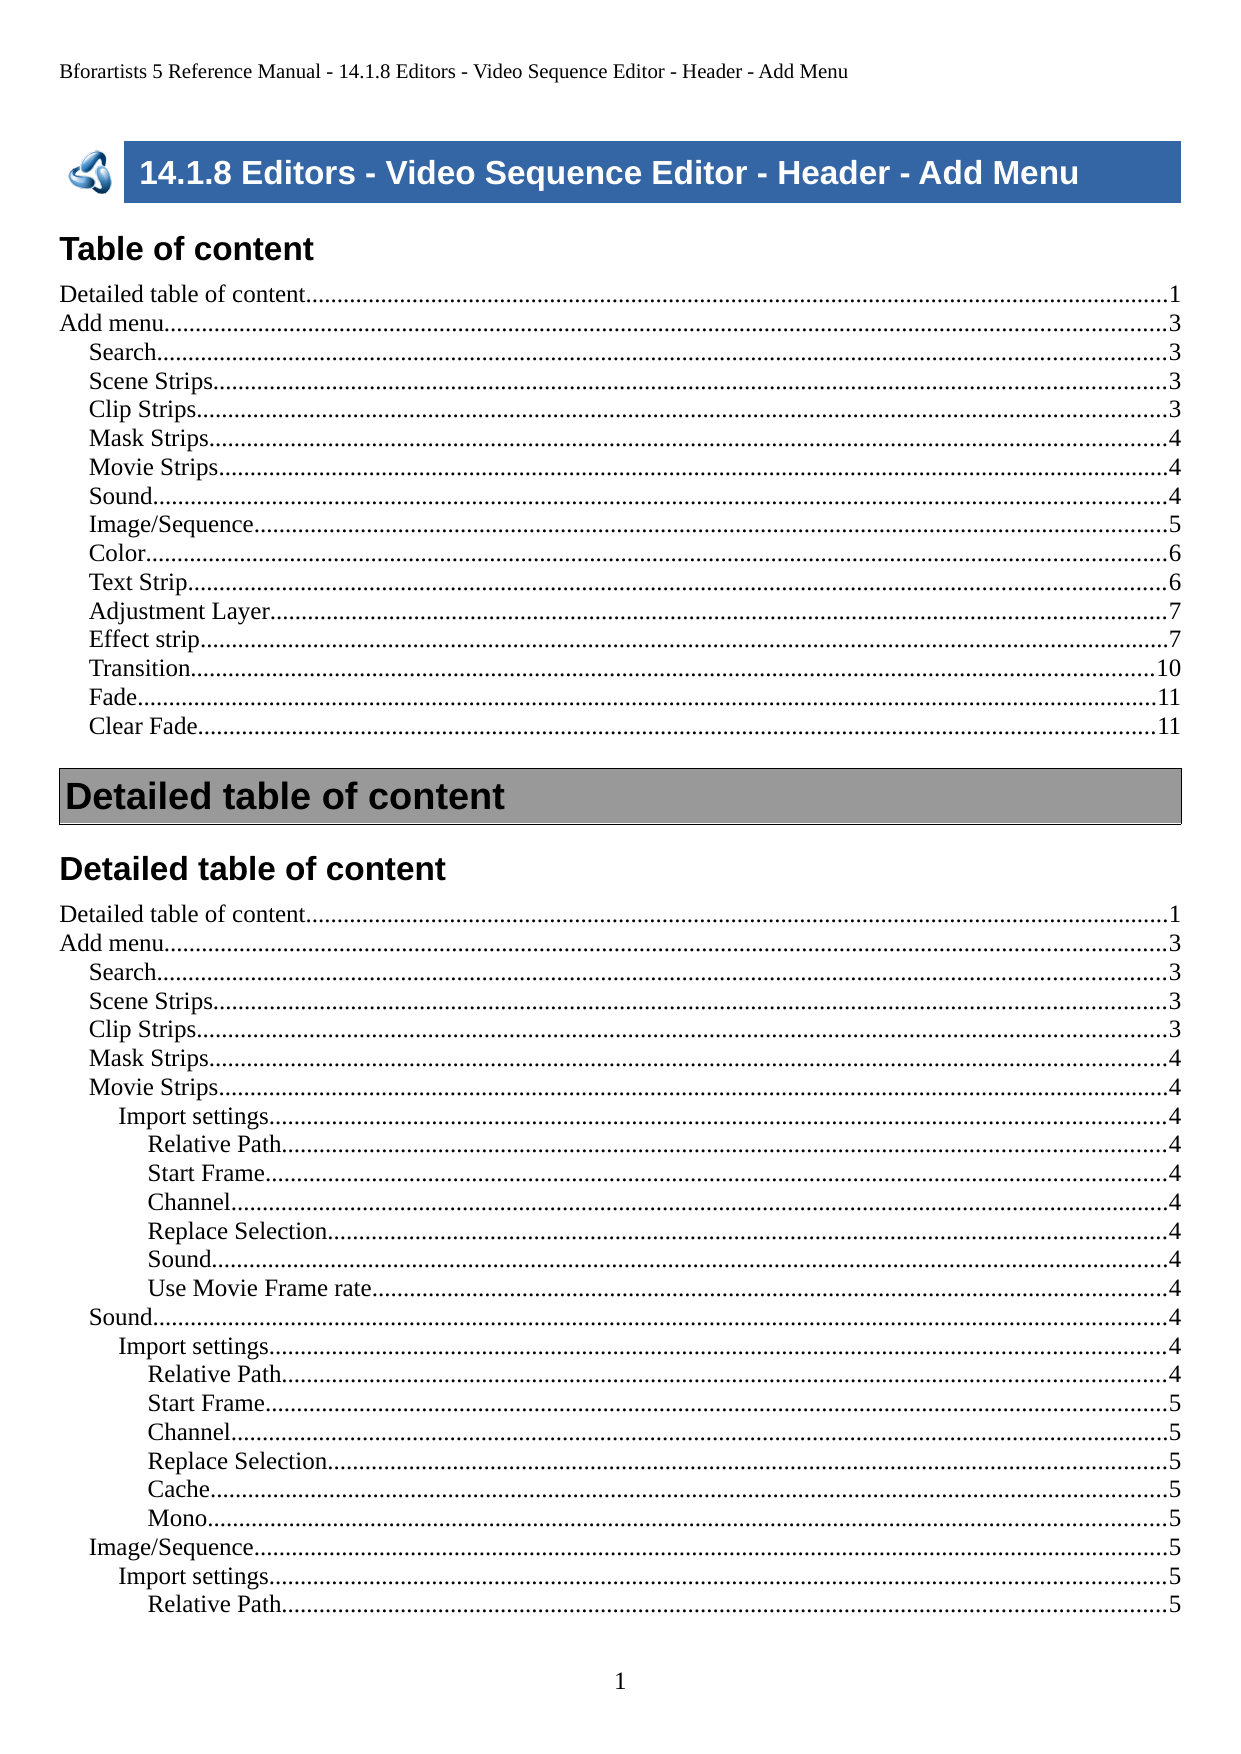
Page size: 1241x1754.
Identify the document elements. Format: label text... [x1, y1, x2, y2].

text Adjustment Layer 7 [88, 596, 1181, 624]
text Clip Strips 3 [88, 394, 1181, 423]
text Transition 10 [88, 653, 1181, 682]
text Search 3 [88, 957, 1181, 986]
text Sound 4 [88, 481, 1181, 509]
text Clip Strips 3 [88, 1014, 1181, 1043]
text Detailed table of content 1 [59, 899, 1181, 928]
table_header Detailed table of content [60, 769, 1181, 823]
text Add menu 3 [59, 928, 1181, 957]
text Start Frame 5 [147, 1388, 1181, 1417]
text Text Strip 6 [88, 567, 1181, 596]
table_header [59, 141, 124, 203]
subtitle Detailed table of content [59, 848, 1181, 887]
text Search 3 [88, 337, 1181, 366]
text Clear Fade 11 [88, 711, 1181, 739]
text Mask Strips 4 [88, 1043, 1181, 1072]
text Image/Sequence 5 [88, 1532, 1181, 1561]
text Import settings 4 [118, 1331, 1181, 1359]
text Sound 4 [88, 1302, 1181, 1331]
text Add menu 3 [59, 308, 1181, 337]
text Use Movie Frame rate 4 [147, 1273, 1181, 1302]
picture [65, 147, 114, 197]
text Detailed table of content 1 [59, 279, 1181, 308]
text Import settings 5 [118, 1561, 1181, 1589]
text Start Frame 4 [147, 1158, 1181, 1187]
text Relative Path 5 [147, 1589, 1181, 1618]
text Sound 4 [147, 1244, 1181, 1273]
text Replace Selection 5 [147, 1446, 1181, 1474]
text Channel 5 [147, 1417, 1181, 1446]
text Mono 5 [147, 1503, 1181, 1532]
text Cache 5 [147, 1474, 1181, 1503]
text Scene Strips 3 [88, 986, 1181, 1014]
text Channel 4 [147, 1187, 1181, 1216]
subtitle Table of content [59, 228, 1181, 267]
text Replace Selection 4 [147, 1216, 1181, 1244]
text Relative Path 4 [147, 1359, 1181, 1388]
table_header 14.1.8 Editors - Video Sequence Editor - Header - Add Menu [124, 141, 1181, 203]
text Relative Path 4 [147, 1129, 1181, 1158]
text Import settings 4 [118, 1101, 1181, 1129]
text Color 6 [88, 538, 1181, 567]
text Mask Strips 4 [88, 423, 1181, 452]
text Movie Strips 4 [88, 1072, 1181, 1101]
text Movie Strips 4 [88, 452, 1181, 481]
text Effect strip 7 [88, 624, 1181, 653]
text Scene Strips 3 [88, 366, 1181, 394]
text Image/Sequence 5 [88, 509, 1181, 538]
text Fade 11 [88, 682, 1181, 711]
